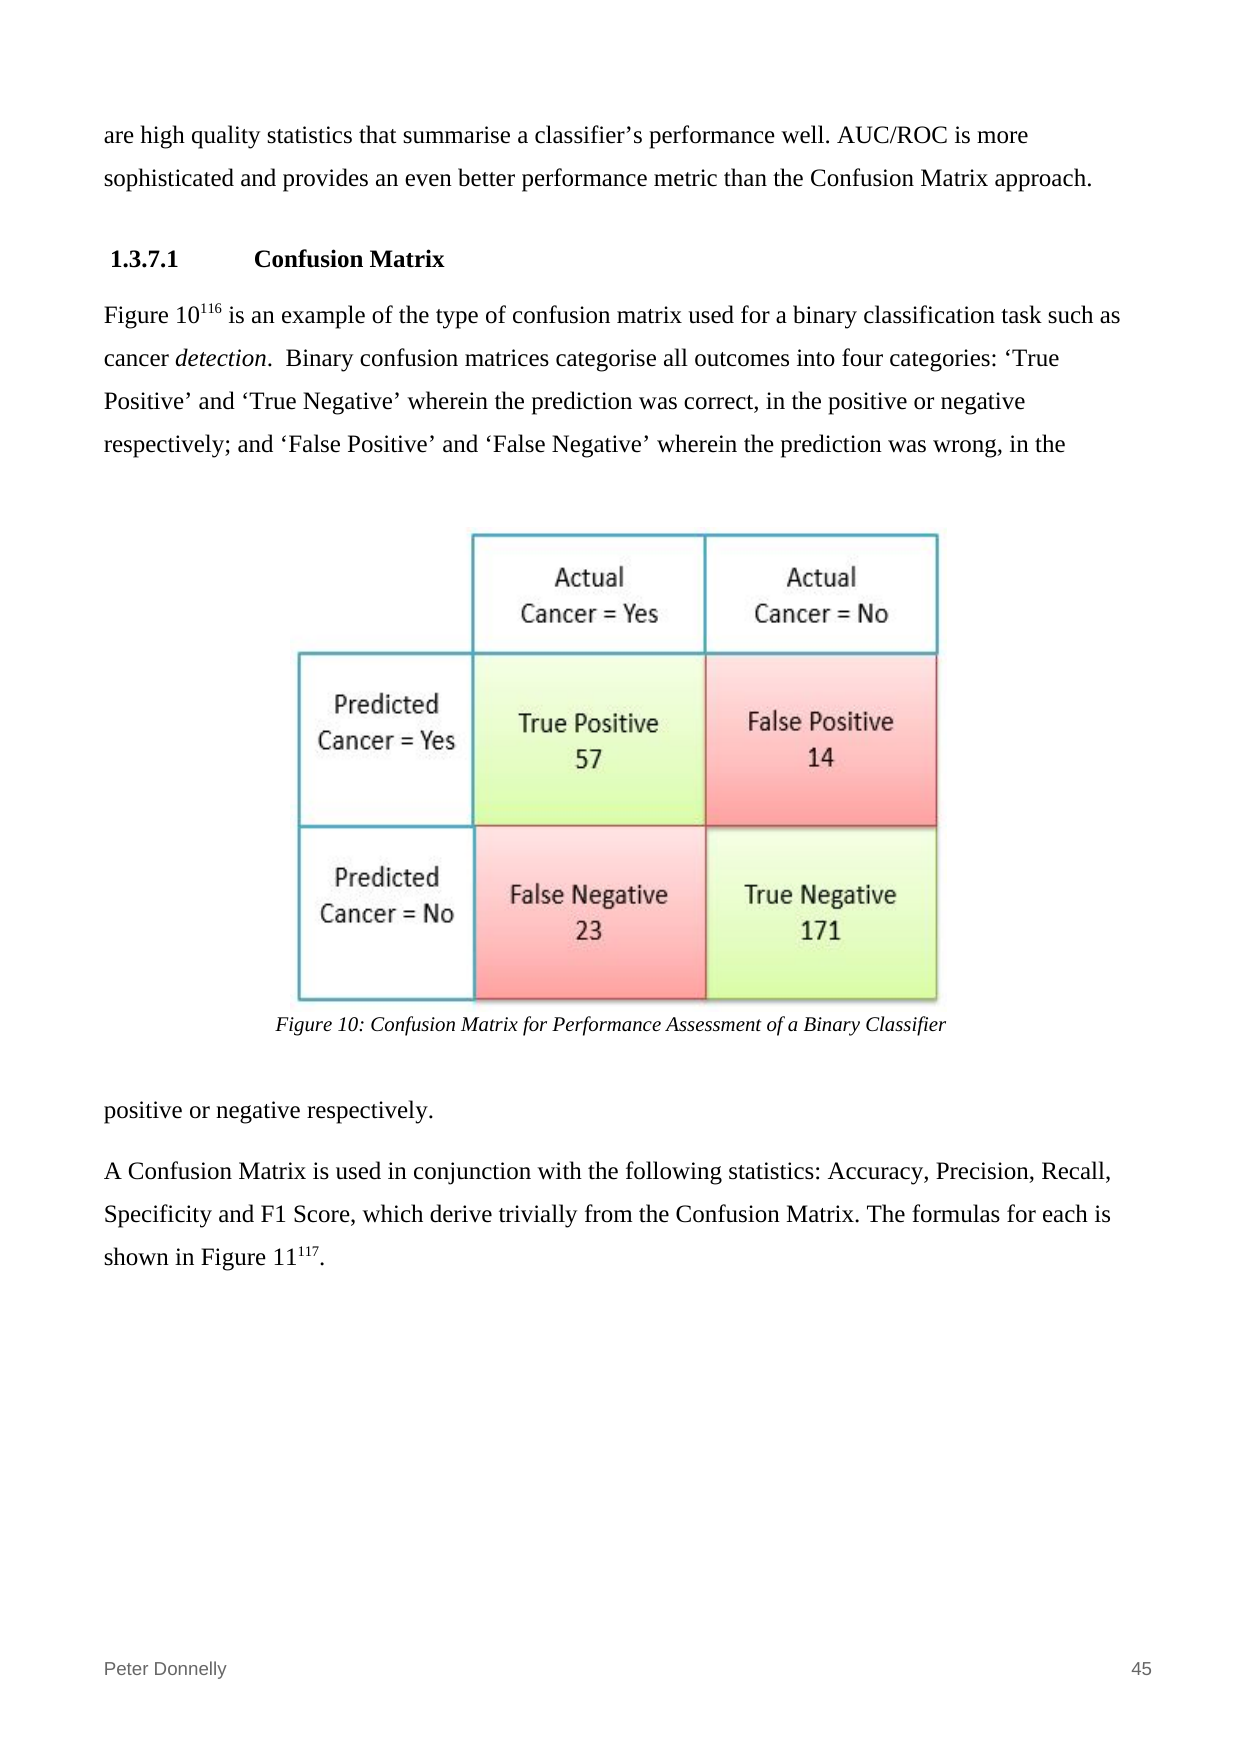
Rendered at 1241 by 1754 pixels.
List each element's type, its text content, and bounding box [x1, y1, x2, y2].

text Figure 10: Confusion Matrix for Performance Assessment of a Binary Classifier [275, 540, 962, 1036]
text Figure 10 is an example of the type of confusion matrix used for a binary classification task such as cancer detection. Binary confusion matrices categorise all outcomes into four categories: ‘True Positive’ and ‘True Negative’ wherein the prediction was correct, in the positive or negative respectively; and ‘False Positive’ and ‘False Negative’ wherein the prediction was wrong, in the positive or negative respectively. [103, 300, 1146, 1124]
text are high quality statistics that summarise a classifier’s performance well. AUC/ROC is more sophisticated and provides an even better performance metric than the Confusion Matrix approach. [103, 120, 1146, 192]
picture [290, 527, 947, 1012]
text A Confusion Matrix is used in conjunction with the following statistics: Accuracy, Precision, Recall, Specificity and F1 Score, which derive trivially from the Confusion Matrix. The formulas for each is shown in Figure 11. [103, 1156, 1146, 1271]
subtitle Confusion Matrix [103, 244, 1146, 273]
